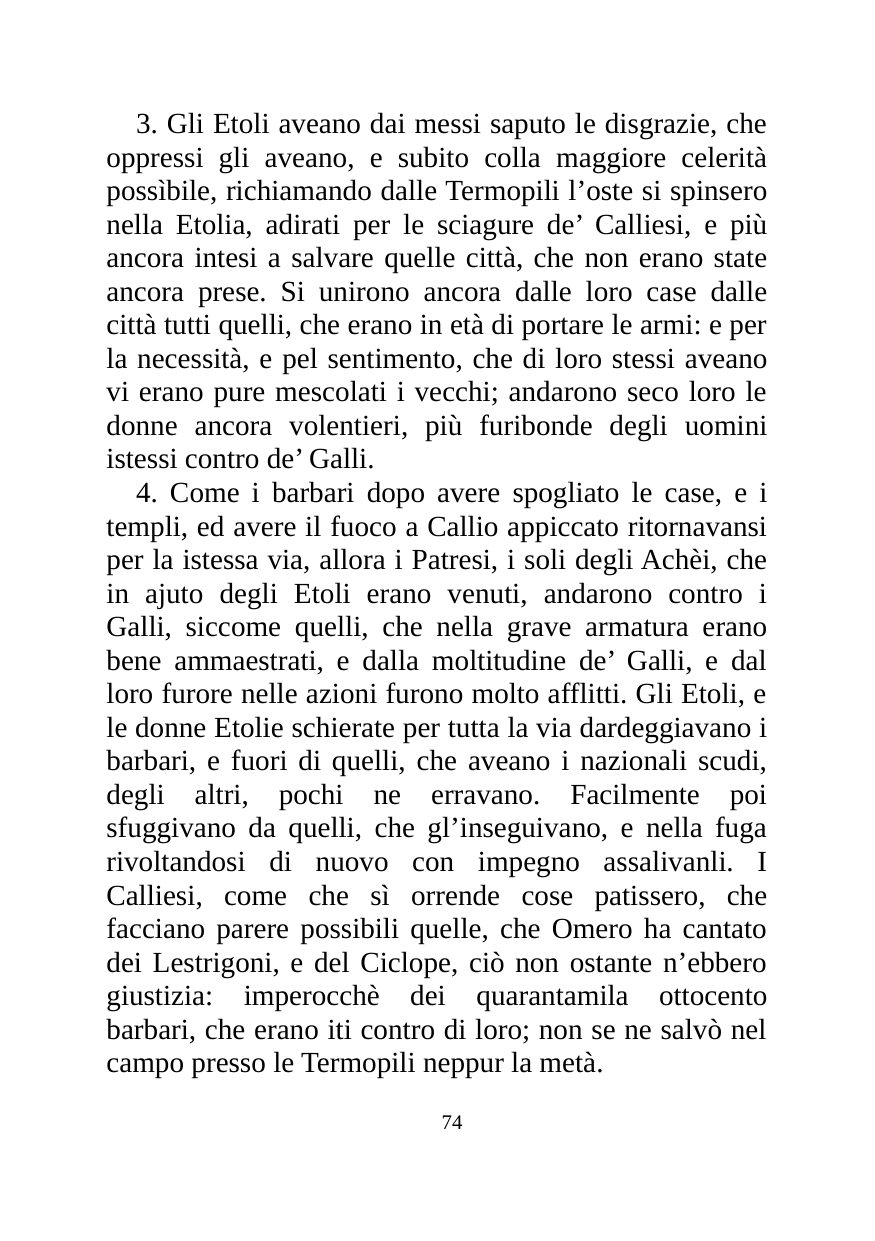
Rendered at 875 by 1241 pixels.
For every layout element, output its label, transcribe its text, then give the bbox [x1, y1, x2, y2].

text 4. Come i barbari dopo avere spogliato le case, e i templi, ed avere il fuoco a Callio appiccato ritornavansi per la istessa via, allora i Patresi, i soli degli Achèi, che in ajuto degli Etoli erano venuti, andarono contro i Galli, siccome quelli, che nella grave armatura erano bene ammaestrati, e dalla moltitudine de’ Galli, e dal loro furore nelle azioni furono molto afflitti. Gli Etoli, e le donne Etolie schierate per tutta la via dardeggiavano i barbari, e fuori di quelli, che aveano i nazionali scudi, degli altri, pochi ne erravano. Facilmente poi sfuggivano da quelli, che gl’inseguivano, e nella fuga rivoltandosi di nuovo con impegno assalivanli. I Calliesi, come che sì orrende cose patissero, che facciano parere possibili quelle, che Omero ha cantato dei Lestrigoni, e del Ciclope, ciò non ostante n’ebbero giustizia: imperocchè dei quarantamila ottocento barbari, che erano iti contro di loro; non se ne salvò nel campo presso le Termopili neppur la metà. [106, 475, 768, 1079]
text 3. Gli Etoli aveano dai messi saputo le disgrazie, che oppressi gli aveano, e subito colla maggiore celerità possìbile, richiamando dalle Termopili l’oste si spinsero nella Etolia, adirati per le sciagure de’ Calliesi, e più ancora intesi a salvare quelle città, che non erano state ancora prese. Si unirono ancora dalle loro case dalle città tutti quelli, che erano in età di portare le armi: e per la necessità, e pel sentimento, che di loro stessi aveano vi erano pure mescolati i vecchi; andarono seco loro le donne ancora volentieri, più furibonde degli uomini istessi contro de’ Galli. [106, 106, 768, 475]
